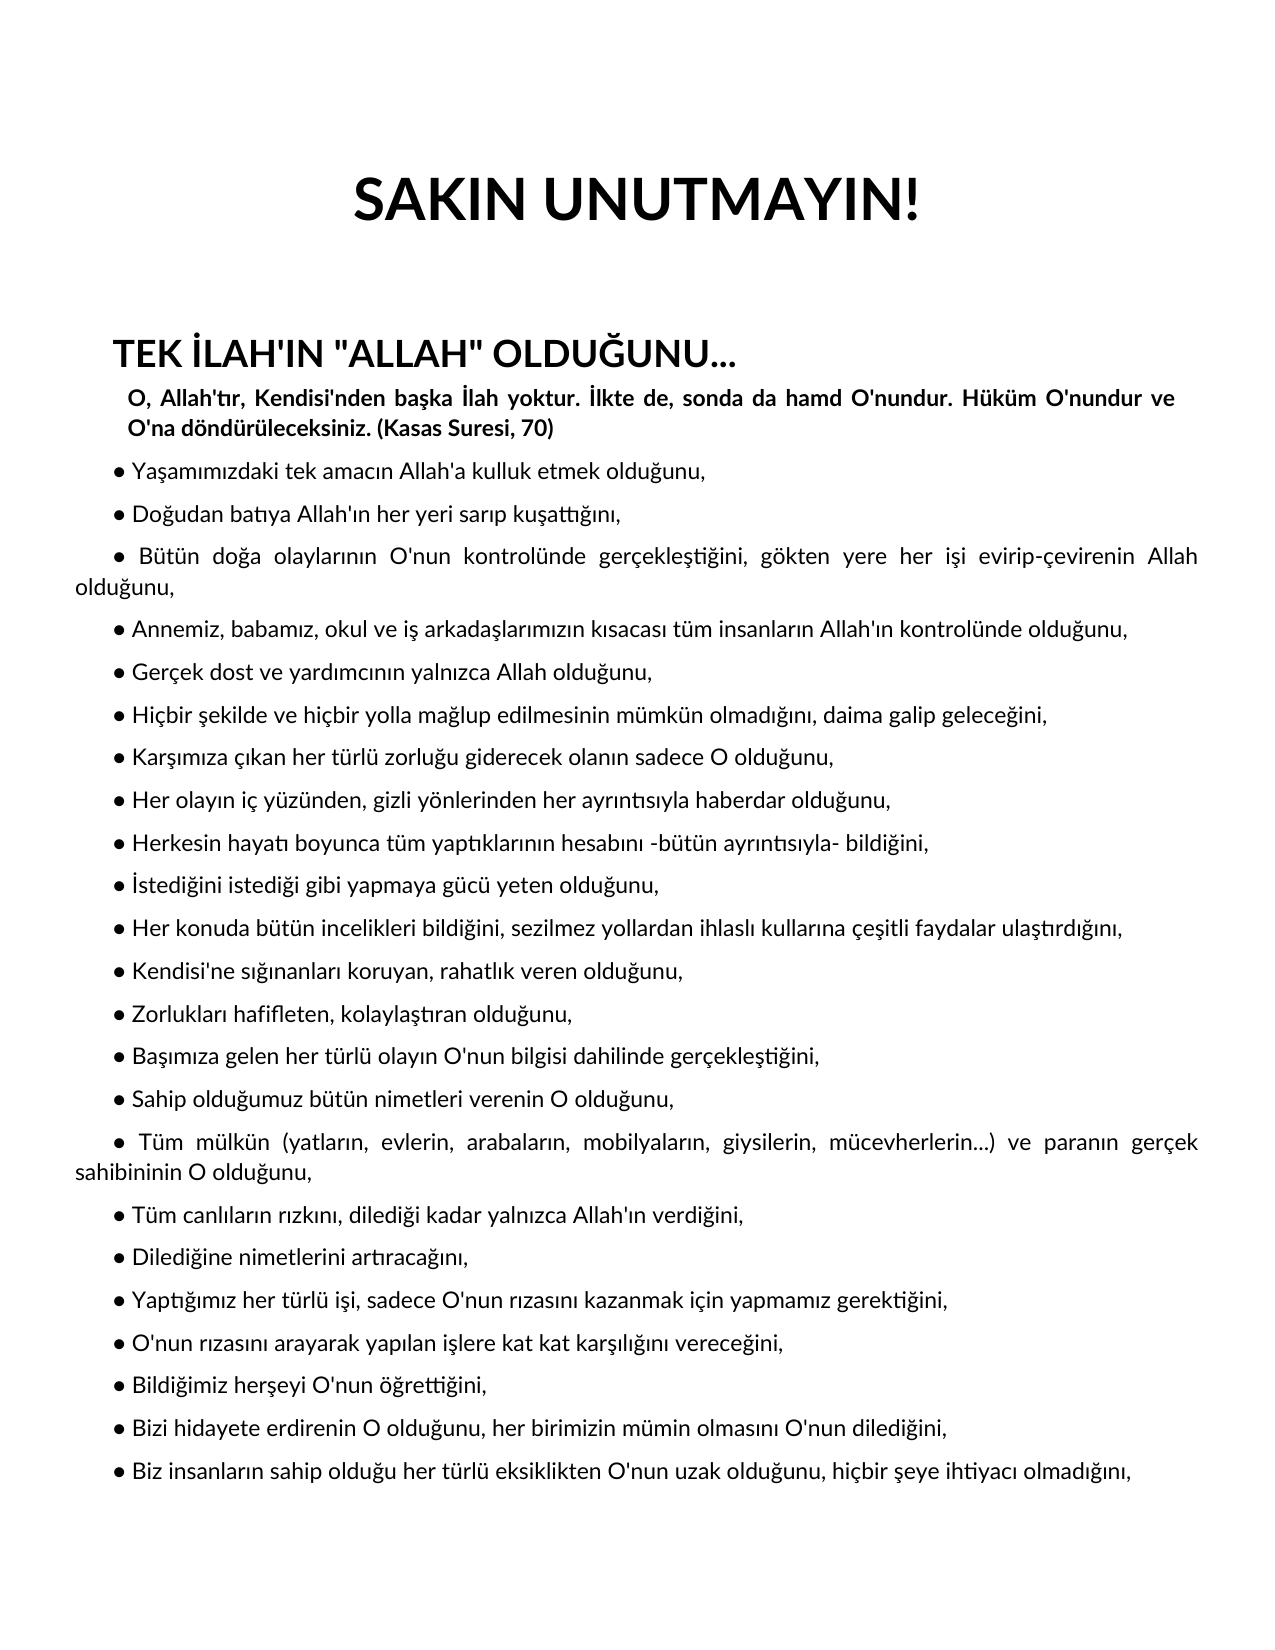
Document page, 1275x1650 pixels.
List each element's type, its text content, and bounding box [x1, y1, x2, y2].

subtitle SAKIN UNUTMAYIN! [75, 162, 1200, 232]
text • Karşımıza çıkan her türlü zorluğu giderecek olanın sadece O olduğunu, [75, 743, 1200, 771]
text • Biz insanların sahip olduğu her türlü eksiklikten O'nun uzak olduğunu, hiçbir şeye ihtiyacı olmadığını, [75, 1457, 1200, 1484]
text • Herkesin hayatı boyunca tüm yaptıklarının hesabını -bütün ayrıntısıyla- bildiğini, [75, 828, 1200, 856]
text • Başımıza gelen her türlü olayın O'nun bilgisi dahilinde gerçekleştiğini, [75, 1042, 1200, 1069]
text • Gerçek dost ve yardımcının yalnızca Allah olduğunu, [75, 658, 1200, 685]
text • Annemiz, babamız, okul ve iş arkadaşlarımızın kısacası tüm insanların Allah'ın kontrolünde olduğunu, [75, 615, 1200, 642]
text • İstediğini istediği gibi yapmaya gücü yeten olduğunu, [75, 871, 1200, 899]
text • Tüm mülkün (yatların, evlerin, arabaların, mobilyaların, giysilerin, mücevherlerin...) ve paranın gerçek sahibininin O olduğunu, [75, 1127, 1200, 1185]
text • Her konuda bütün incelikleri bildiğini, sezilmez yollardan ihlaslı kullarına çeşitli faydalar ulaştırdığını, [75, 914, 1200, 941]
text • Yaptığımız her türlü işi, sadece O'nun rızasını kazanmak için yapmamız gerektiğini, [75, 1286, 1200, 1313]
text • Kendisi'ne sığınanları koruyan, rahatlık veren olduğunu, [75, 957, 1200, 984]
text • Bildiğimiz herşeyi O'nun öğrettiğini, [75, 1371, 1200, 1399]
text • Zorlukları hafifleten, kolaylaştıran olduğunu, [75, 999, 1200, 1027]
text • Bizi hidayete erdirenin O olduğunu, her birimizin mümin olmasını O'nun dilediğini, [75, 1414, 1200, 1441]
text • Bütün doğa olaylarının O'nun kontrolünde gerçekleştiğini, gökten yere her işi evirip-çevirenin Allah olduğunu, [75, 542, 1200, 600]
text • Yaşamımızdaki tek amacın Allah'a kulluk etmek olduğunu, [75, 457, 1200, 484]
text O, Allah'tır, Kendisi'nden başka İlah yoktur. İlkte de, sonda da hamd O'nundur. Hüküm O'nundur ve O'na döndürüleceksiniz. (Kasas Suresi, 70) [127, 384, 1177, 441]
text • Her olayın iç yüzünden, gizli yönlerinden her ayrıntısıyla haberdar olduğunu, [75, 786, 1200, 813]
text • Dilediğine nimetlerini artıracağını, [75, 1243, 1200, 1271]
text • Hiçbir şekilde ve hiçbir yolla mağlup edilmesinin mümkün olmadığını, daima galip geleceğini, [75, 700, 1200, 728]
subtitle TEK İLAH'IN "ALLAH" OLDUĞUNU... [112, 330, 1200, 375]
text • O'nun rızasını arayarak yapılan işlere kat kat karşılığını vereceğini, [75, 1328, 1200, 1356]
text • Doğudan batıya Allah'ın her yeri sarıp kuşattığını, [75, 499, 1200, 527]
text • Tüm canlıların rızkını, dilediği kadar yalnızca Allah'ın verdiğini, [75, 1200, 1200, 1228]
text • Sahip olduğumuz bütün nimetleri verenin O olduğunu, [75, 1085, 1200, 1112]
